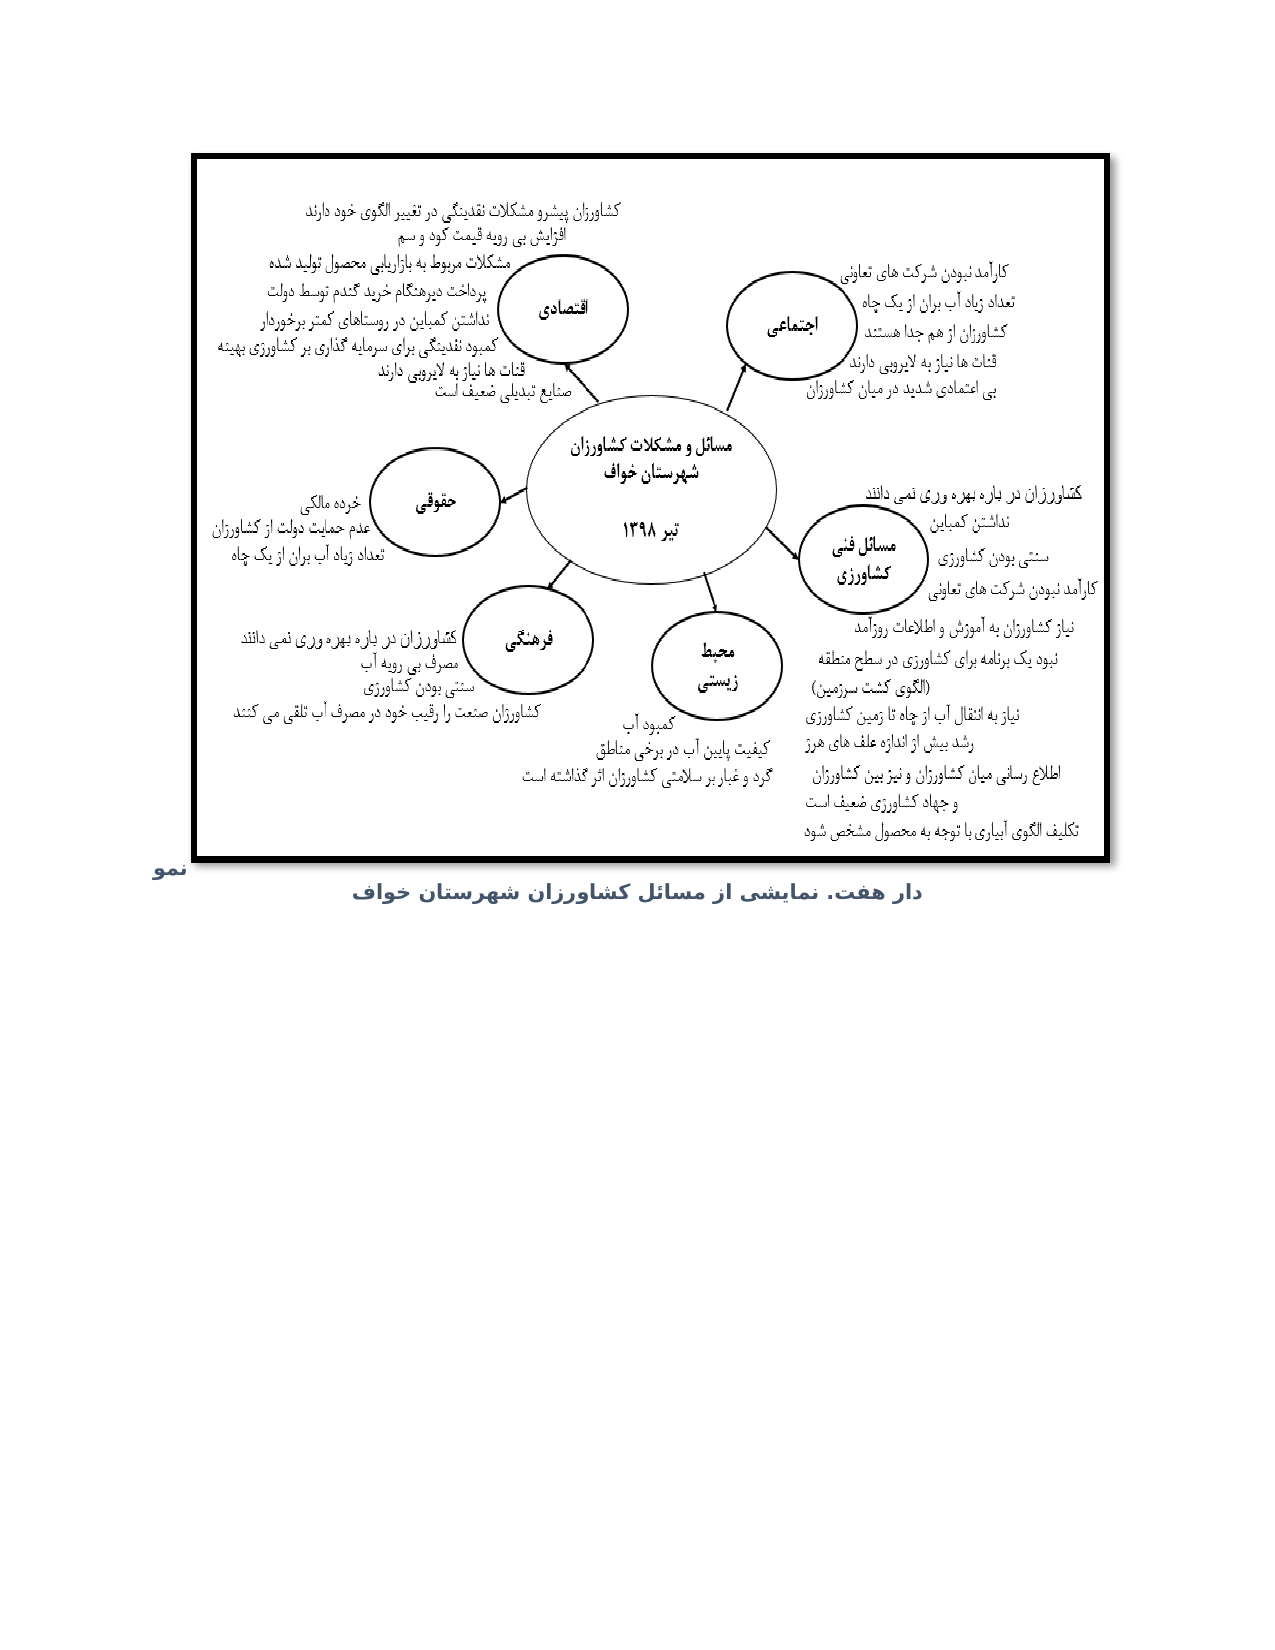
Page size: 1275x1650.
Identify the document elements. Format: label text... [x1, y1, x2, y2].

picture [197, 159, 1104, 856]
text نمودار هفت. نمایشی از مسائل کشاورزان شهرستان خواف [150, 150, 1125, 904]
